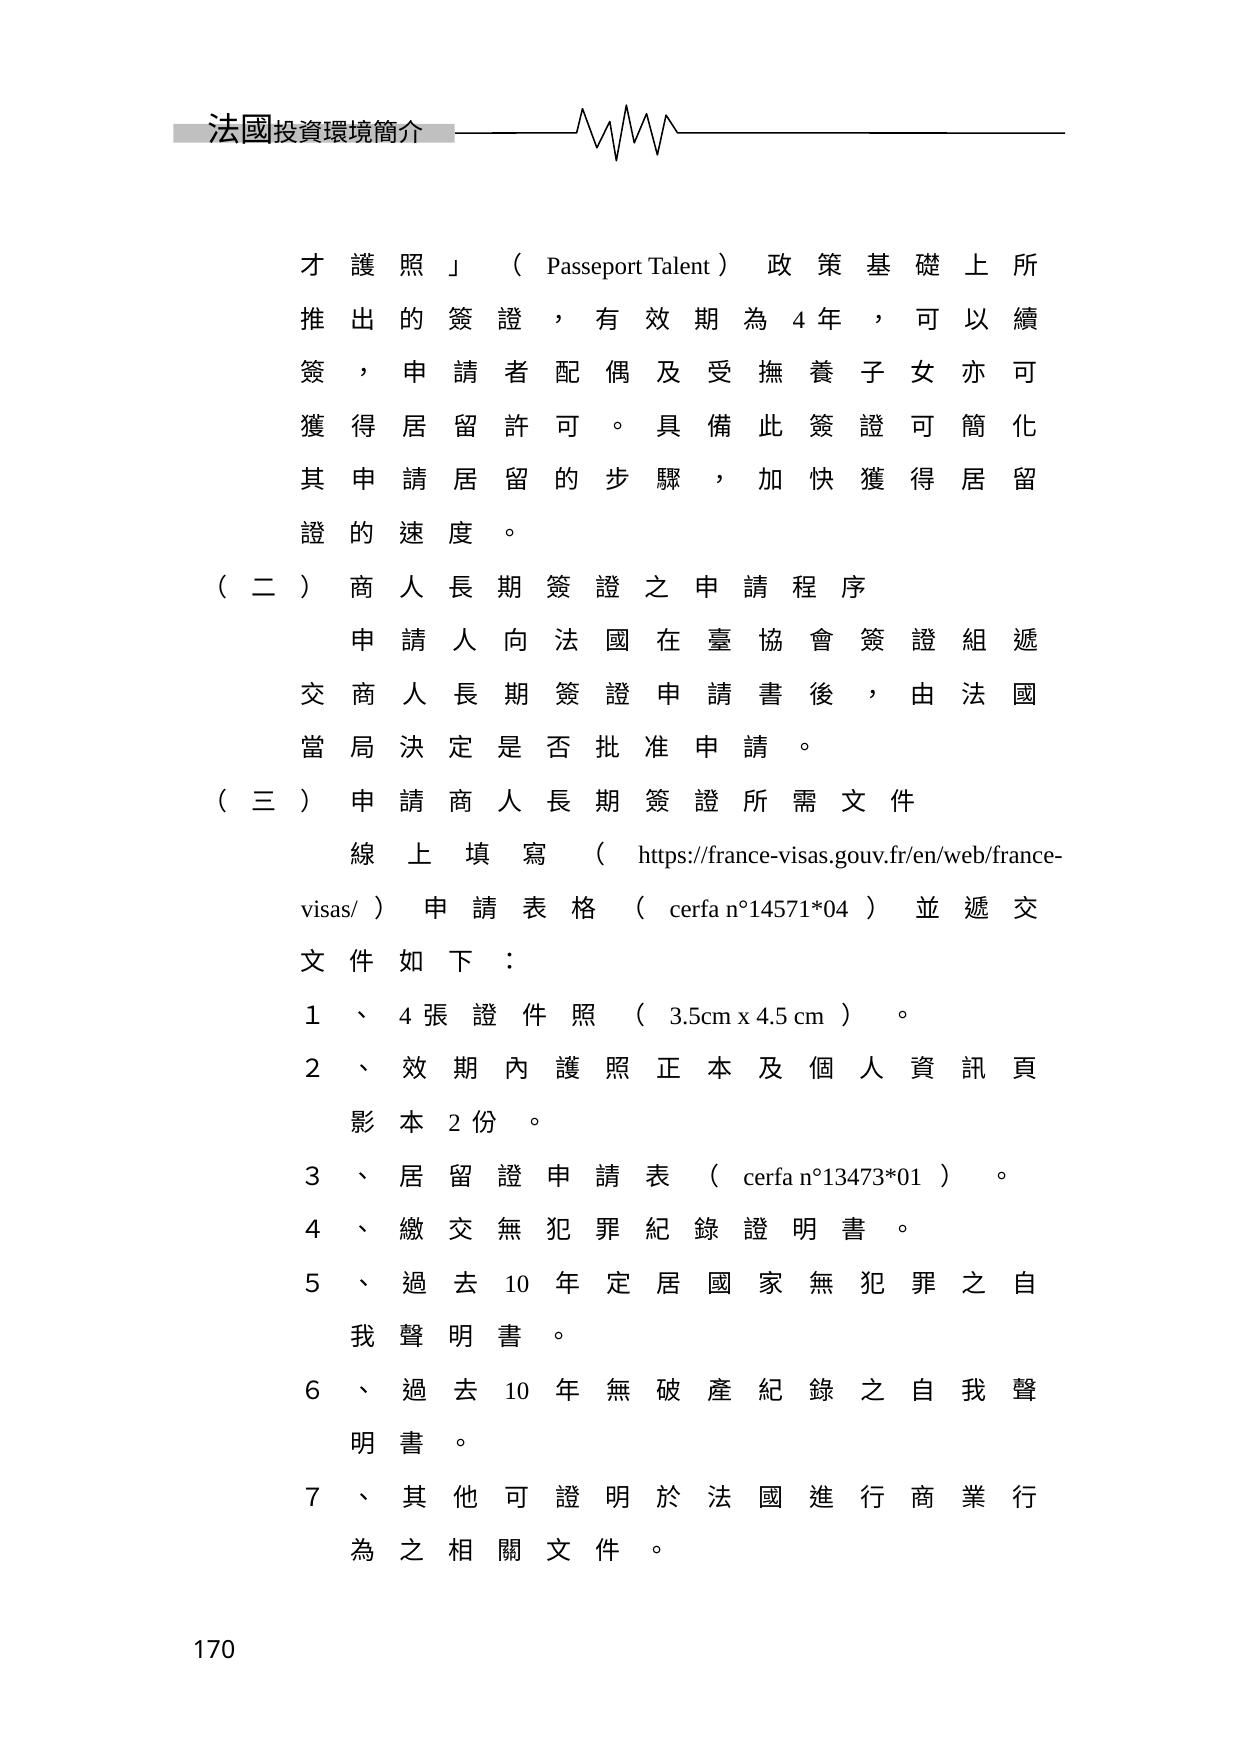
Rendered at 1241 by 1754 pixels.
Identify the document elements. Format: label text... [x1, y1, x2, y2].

text ７、其他可證明於法國進行商業行為之相關文件。 [276, 1469, 1063, 1576]
text （二）商人長期簽證之申請程序 [202, 558, 1063, 612]
text 線上填寫（https://france-visas.gouv.fr/en/web/france-visas/）申請表格（cerfa n°14571*04）並遞交文件如下： [276, 826, 1063, 987]
text 才護照」（Passeport Talent）政策基礎上所推出的簽證，有效期為4年，可以續簽，申請者配偶及受撫養子女亦可獲得居留許可。具備此簽證可簡化其申請居留的步驟，加快獲得居留證的速度。 [276, 237, 1063, 558]
text ５、過去10年定居國家無犯罪之自我聲明書。 [276, 1254, 1063, 1362]
text ６、過去10年無破產紀錄之自我聲明書。 [276, 1362, 1063, 1469]
text ２、效期內護照正本及個人資訊頁影本2份。 [276, 1040, 1063, 1147]
text ３、居留證申請表（cerfa n°13473*01）。 [276, 1147, 1063, 1201]
text １、4張證件照（3.5cm x 4.5 cm）。 [276, 987, 1063, 1040]
text 申請人向法國在臺協會簽證組遞交商人長期簽證申請書後，由法國當局決定是否批准申請。 [276, 612, 1063, 773]
text ４、繳交無犯罪紀錄證明書。 [276, 1201, 1063, 1254]
text （三）申請商人長期簽證所需文件 [202, 773, 1063, 826]
